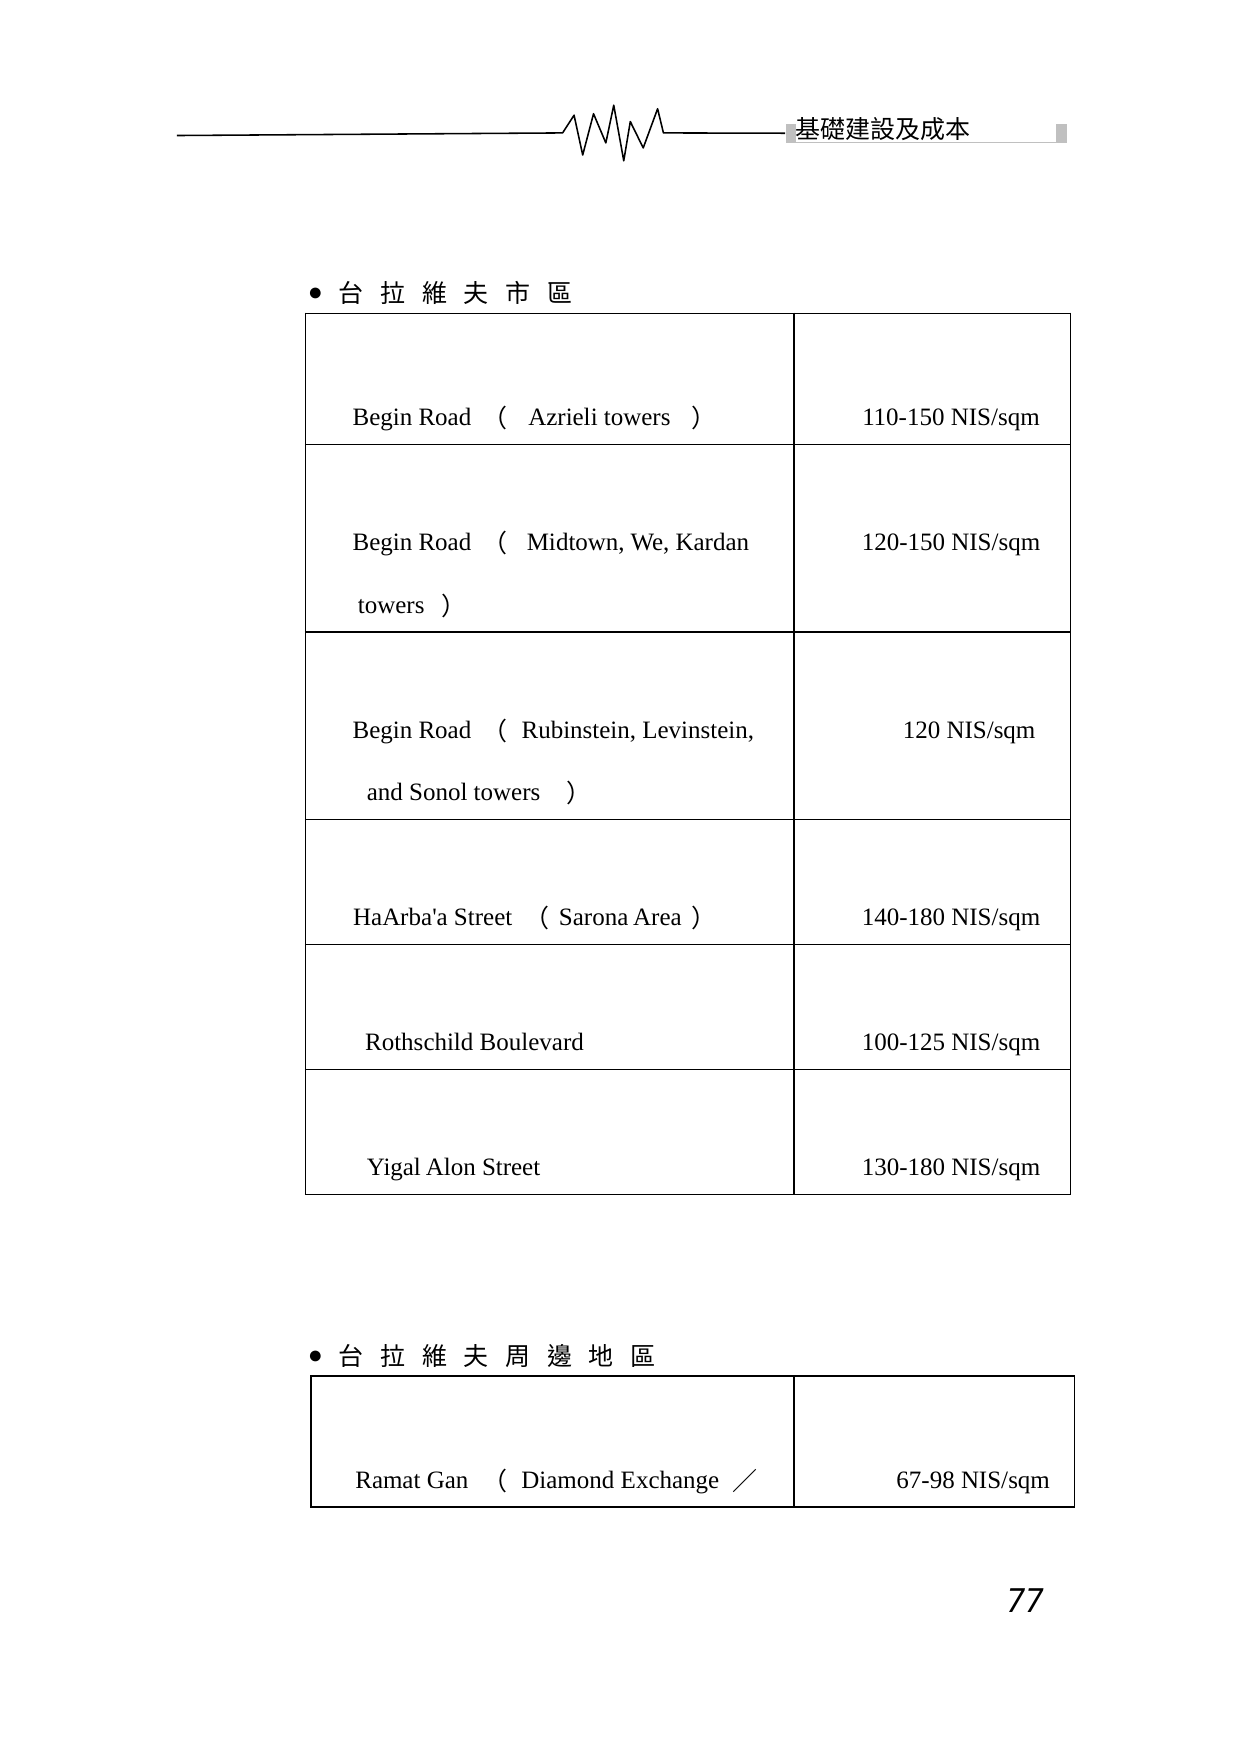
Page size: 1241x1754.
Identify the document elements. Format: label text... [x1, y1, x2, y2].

table_header Ramat Gan（Diamond Exchange／ [312, 1377, 793, 1506]
table_header Begin Road（Azrieli towers） [306, 314, 793, 444]
table_cell HaArba'a Street（Sarona Area） [306, 820, 793, 944]
table_cell Begin Road（Midtown, We, Kardan towers） [306, 445, 793, 631]
table_header 110-150 NIS/sqm [795, 314, 1070, 444]
text ● 台拉維夫市區 [281, 250, 1058, 313]
table_cell Yigal Alon Street [306, 1070, 793, 1194]
table_cell 120-150 NIS/sqm [795, 445, 1070, 631]
table_cell Begin Road（Rubinstein, Levinstein, and Sonol towers） [306, 633, 793, 819]
table_cell 100-125 NIS/sqm [795, 945, 1070, 1069]
table_header 67-98 NIS/sqm [795, 1377, 1074, 1506]
table_cell 140-180 NIS/sqm [795, 820, 1070, 944]
table_cell Rothschild Boulevard [306, 945, 793, 1069]
table_cell 130-180 NIS/sqm [795, 1070, 1070, 1194]
table_cell 120 NIS/sqm [795, 633, 1070, 819]
text ● 台拉維夫周邊地區 [281, 1313, 1058, 1375]
